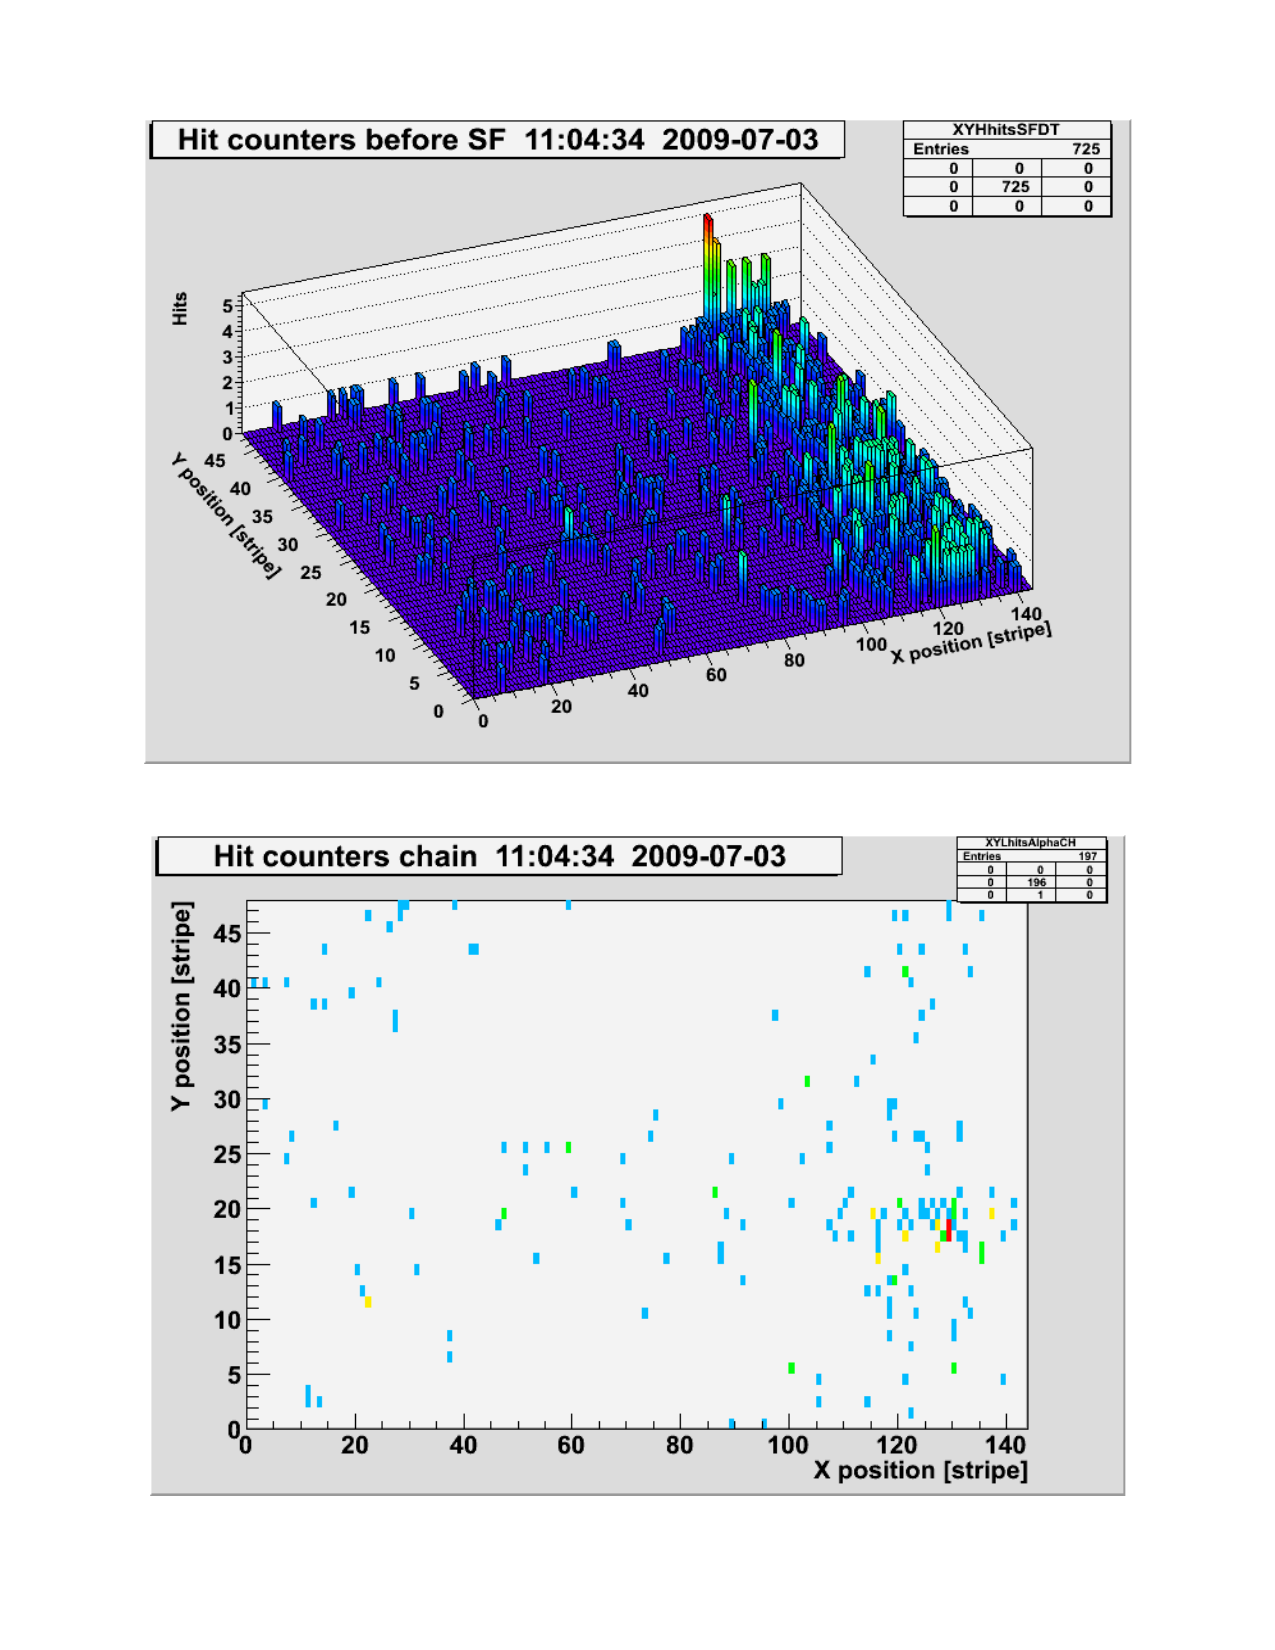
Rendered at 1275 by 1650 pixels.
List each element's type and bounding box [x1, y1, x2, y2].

picture [149, 835, 1126, 1496]
picture [143, 118, 1132, 764]
